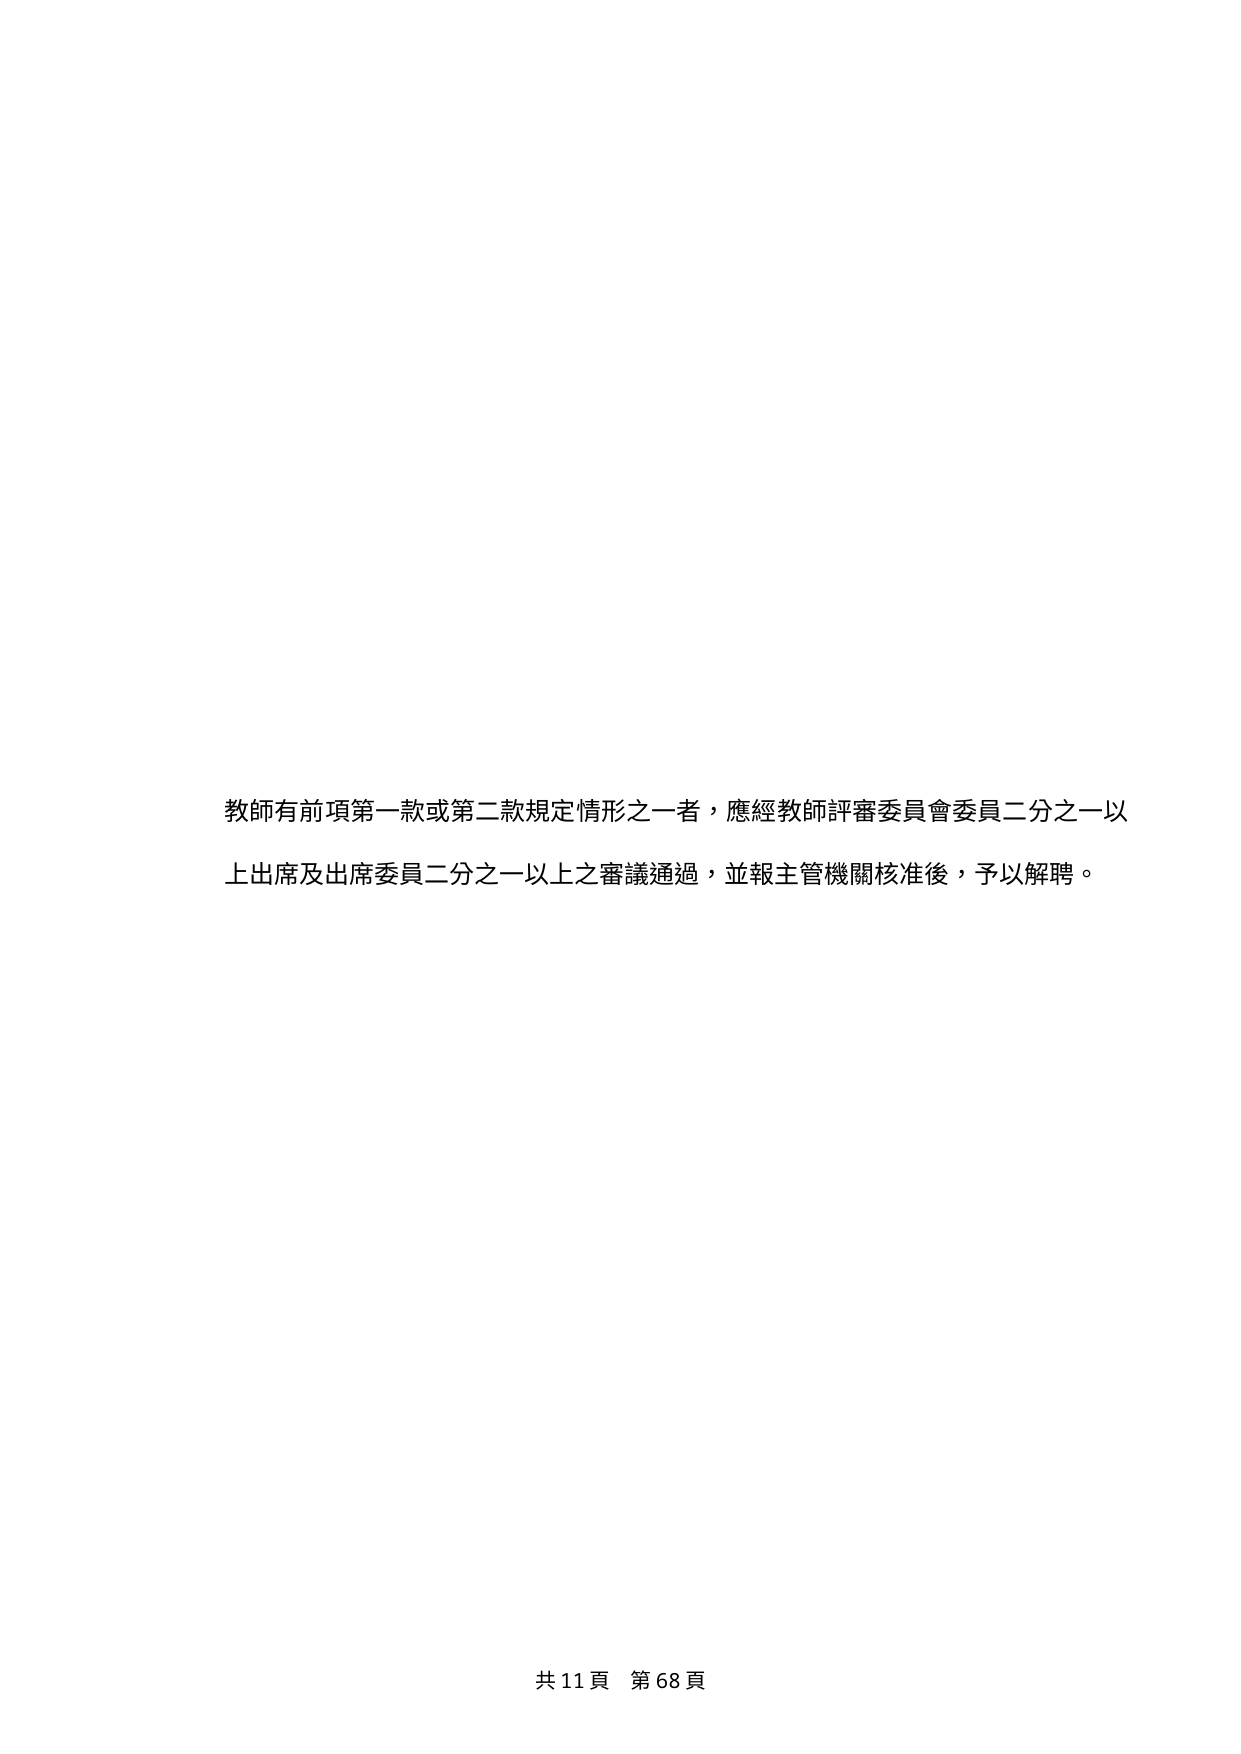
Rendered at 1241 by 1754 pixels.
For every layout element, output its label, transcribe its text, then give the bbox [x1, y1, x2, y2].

text 教師有前項第一款或第二款規定情形之一者，應經教師評審委員會委員二分之一以上出席及出席委員二分之一以上之審議通過，並報主管機關核准後，予以解聘。 [224, 768, 1128, 893]
